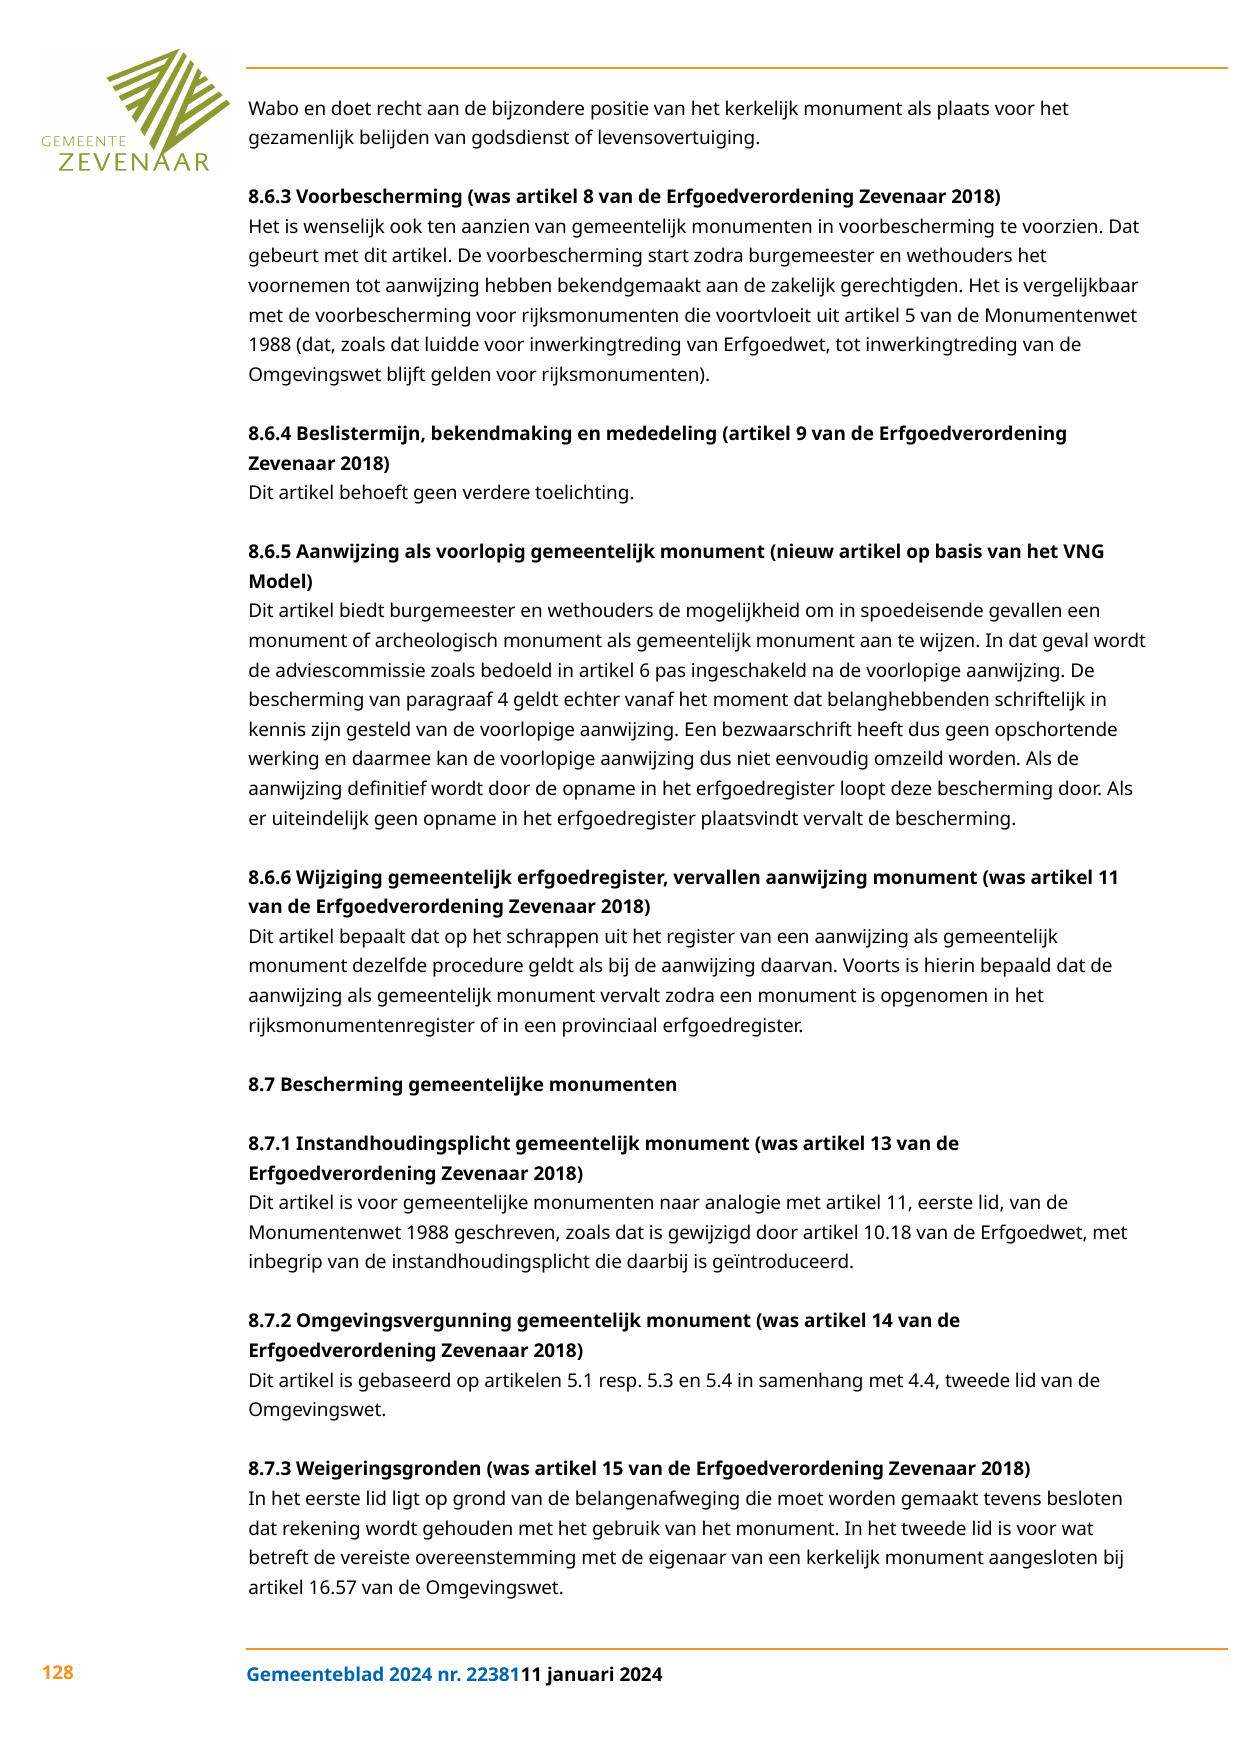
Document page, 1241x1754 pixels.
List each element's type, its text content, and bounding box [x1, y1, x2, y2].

text In het eerste lid ligt op grond van de belangenafweging die moet worden gemaakt tevens besloten dat rekening wordt gehouden met het gebruik van het monument. In het tweede lid is voor wat betreft de vereiste overeenstemming met de eigenaar van een kerkelijk monument aangesloten bij artikel 16.57 van de Omgevingswet. [248, 1485, 1152, 1600]
picture [41, 47, 231, 172]
text Dit artikel is voor gemeentelijke monumenten naar analogie met artikel 11, eerste lid, van de Monumentenwet 1988 geschreven, zoals dat is gewijzigd door artikel 10.18 van de Erfgoedwet, met inbegrip van de instandhoudingsplicht die daarbij is geïntroduceerd. [248, 1189, 1152, 1274]
text 8.6.5 Aanwijzing als voorlopig gemeentelijk monument (nieuw artikel op basis van het VNG Model) [248, 538, 1152, 594]
text Het is wenselijk ook ten aanzien van gemeentelijk monumenten in voorbescherming te voorzien. Dat gebeurt met dit artikel. De voorbescherming start zodra burgemeester en wethouders het voornemen tot aanwijzing hebben bekendgemaakt aan de zakelijk gerechtigden. Het is vergelijkbaar met de voorbescherming voor rijksmonumenten die voortvloeit uit artikel 5 van de Monumentenwet 1988 (dat, zoals dat luidde voor inwerkingtreding van Erfgoedwet, tot inwerkingtreding van de Omgevingswet blijft gelden voor rijksmonumenten). [248, 213, 1152, 387]
text 8.7.1 Instandhoudingsplicht gemeentelijk monument (was artikel 13 van de Erfgoedverordening Zevenaar 2018) [248, 1130, 1152, 1186]
text Wabo en doet recht aan de bijzondere positie van het kerkelijk monument als plaats voor het gezamenlijk belijden van godsdienst of levensovertuiging. [248, 95, 1152, 150]
text 8.7 Bescherming gemeentelijke monumenten [248, 1071, 1152, 1097]
text Dit artikel behoeft geen verdere toelichting. [248, 479, 1152, 505]
text Dit artikel biedt burgemeester en wethouders de mogelijkheid om in spoedeisende gevallen een monument of archeologisch monument als gemeentelijk monument aan te wijzen. In dat geval wordt de adviescommissie zoals bedoeld in artikel 6 pas ingeschakeld na de voorlopige aanwijzing. De bescherming van paragraaf 4 geldt echter vanaf het moment dat belanghebbenden schriftelijk in kennis zijn gesteld van de voorlopige aanwijzing. Een bezwaarschrift heeft dus geen opschortende werking en daarmee kan de voorlopige aanwijzing dus niet eenvoudig omzeild worden. Als de aanwijzing definitief wordt door de opname in het erfgoedregister loopt deze bescherming door. Als er uiteindelijk geen opname in het erfgoedregister plaatsvindt vervalt de bescherming. [248, 598, 1152, 831]
text 8.6.6 Wijziging gemeentelijk erfgoedregister, vervallen aanwijzing monument (was artikel 11 van de Erfgoedverordening Zevenaar 2018) [248, 864, 1152, 919]
text 8.7.2 Omgevingsvergunning gemeentelijk monument (was artikel 14 van de Erfgoedverordening Zevenaar 2018) [248, 1308, 1152, 1363]
text Dit artikel is gebaseerd op artikelen 5.1 resp. 5.3 en 5.4 in samenhang met 4.4, tweede lid van de Omgevingswet. [248, 1367, 1152, 1422]
text 8.6.4 Beslistermijn, bekendmaking en mededeling (artikel 9 van de Erfgoedverordening Zevenaar 2018) [248, 420, 1152, 476]
text 8.6.3 Voorbescherming (was artikel 8 van de Erfgoedverordening Zevenaar 2018) [248, 183, 1152, 209]
text 8.7.3 Weigeringsgronden (was artikel 15 van de Erfgoedverordening Zevenaar 2018) [248, 1456, 1152, 1481]
text Dit artikel bepaalt dat op het schrappen uit het register van een aanwijzing als gemeentelijk monument dezelfde procedure geldt als bij de aanwijzing daarvan. Voorts is hierin bepaald dat de aanwijzing als gemeentelijk monument vervalt zodra een monument is opgenomen in het rijksmonumentenregister of in een provinciaal erfgoedregister. [248, 923, 1152, 1038]
